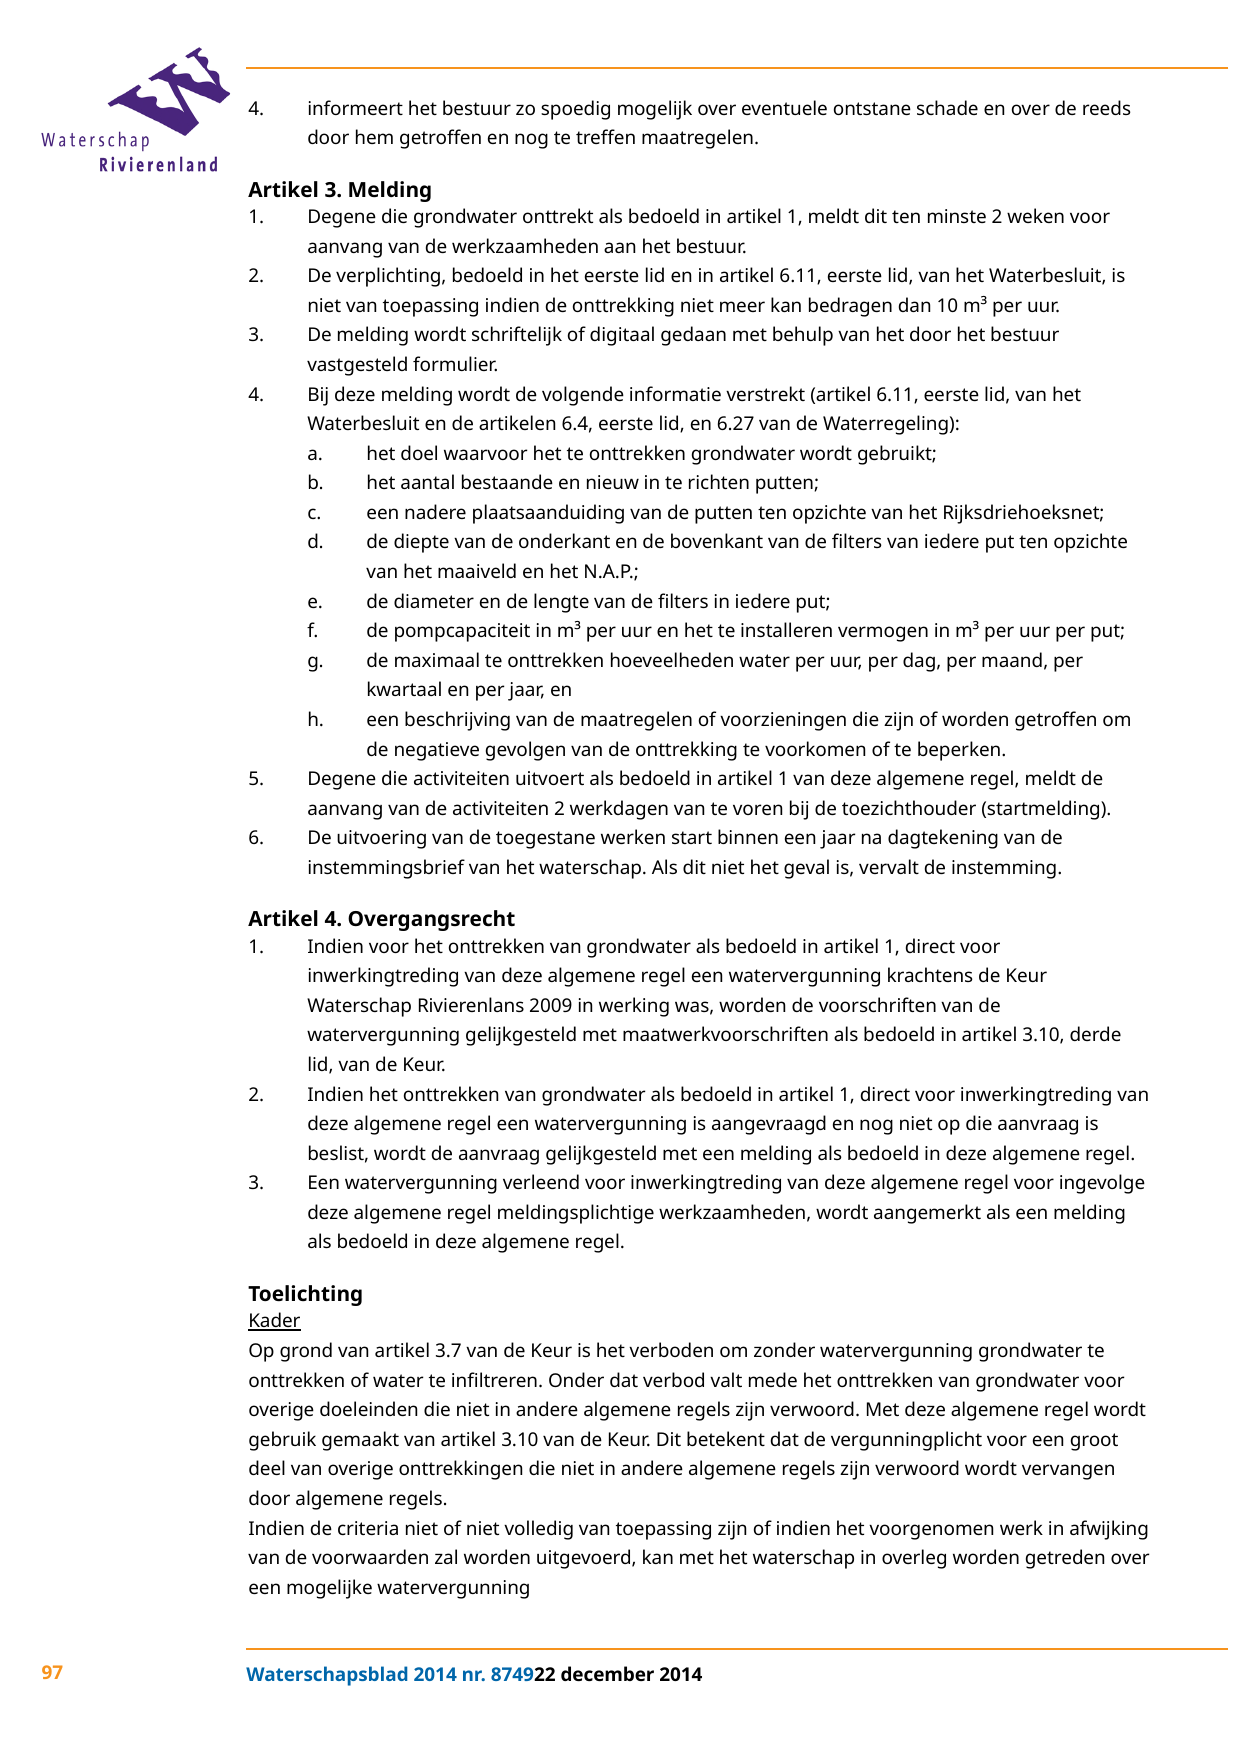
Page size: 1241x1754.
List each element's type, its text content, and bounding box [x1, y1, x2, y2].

list Degene die grondwater onttrekt als bedoeld in artikel 1, meldt dit ten minste 2 weken voor aanvang van de werkzaamheden aan het bestuur. [248, 203, 1152, 258]
list De verplichting, bedoeld in het eerste lid en in artikel 6.11, eerste lid, van het Waterbesluit, is niet van toepassing indien de onttrekking niet meer kan bedragen dan 10 m³ per uur. [248, 262, 1152, 318]
list informeert het bestuur zo spoedig mogelijk over eventuele ontstane schade en over de reeds door hem getroffen en nog te treffen maatregelen. [248, 95, 1152, 150]
list het doel waarvoor het te onttrekken grondwater wordt gebruikt; [307, 440, 1152, 466]
list Indien het onttrekken van grondwater als bedoeld in artikel 1, direct voor inwerkingtreding van deze algemene regel een watervergunning is aangevraagd en nog niet op die aanvraag is beslist, wordt de aanvraag gelijkgesteld met een melding als bedoeld in deze algemene regel. [248, 1081, 1152, 1166]
text Kader [248, 1308, 1152, 1333]
text Artikel 4. Overgangsrecht [248, 904, 1152, 933]
list de diepte van de onderkant en de bovenkant van de filters van iedere put ten opzichte van het maaiveld en het N.A.P.; [307, 529, 1152, 584]
list Bij deze melding wordt de volgende informatie verstrekt (artikel 6.11, eerste lid, van het Waterbesluit en de artikelen 6.4, eerste lid, en 6.27 van de Waterregeling): [248, 381, 1152, 436]
list Degene die activiteiten uitvoert als bedoeld in artikel 1 van deze algemene regel, meldt de aanvang van de activiteiten 2 werkdagen van te voren bij de toezichthouder (startmelding). [248, 765, 1152, 821]
list De uitvoering van de toegestane werken start binnen een jaar na dagtekening van de instemmingsbrief van het waterschap. Als dit niet het geval is, vervalt de instemming. [248, 824, 1152, 880]
picture [41, 47, 231, 172]
list de diameter en de lengte van de filters in iedere put; [307, 588, 1152, 613]
list De melding wordt schriftelijk of digitaal gedaan met behulp van het door het bestuur vastgesteld formulier. [248, 322, 1152, 377]
text Artikel 3. Melding [248, 175, 1152, 203]
list een beschrijving van de maatregelen of voorzieningen die zijn of worden getroffen om de negatieve gevolgen van de onttrekking te voorkomen of te beperken. [307, 706, 1152, 761]
list de maximaal te onttrekken hoeveelheden water per uur, per dag, per maand, per kwartaal en per jaar, en [307, 647, 1152, 702]
text Op grond van artikel 3.7 van de Keur is het verboden om zonder watervergunning grondwater te onttrekken of water te infiltreren. Onder dat verbod valt mede het onttrekken van grondwater voor overige doeleinden die niet in andere algemene regels zijn verwoord. Met deze algemene regel wordt gebruik gemaakt van artikel 3.10 van de Keur. Dit betekent dat de vergunningplicht voor een groot deel van overige onttrekkingen die niet in andere algemene regels zijn verwoord wordt vervangen door algemene regels. [248, 1337, 1152, 1511]
list het aantal bestaande en nieuw in te richten putten; [307, 469, 1152, 495]
list een nadere plaatsaanduiding van de putten ten opzichte van het Rijksdriehoeksnet; [307, 499, 1152, 525]
text Toelichting [248, 1279, 1152, 1308]
list de pompcapaciteit in m³ per uur en het te installeren vermogen in m³ per uur per put; [307, 617, 1152, 643]
text Indien de criteria niet of niet volledig van toepassing zijn of indien het voorgenomen werk in afwijking van de voorwaarden zal worden uitgevoerd, kan met het waterschap in overleg worden getreden over een mogelijke watervergunning [248, 1515, 1152, 1599]
list Een watervergunning verleend voor inwerkingtreding van deze algemene regel voor ingevolge deze algemene regel meldingsplichtige werkzaamheden, wordt aangemerkt als een melding als bedoeld in deze algemene regel. [248, 1169, 1152, 1254]
list Indien voor het onttrekken van grondwater als bedoeld in artikel 1, direct voor inwerkingtreding van deze algemene regel een watervergunning krachtens de Keur Waterschap Rivierenlans 2009 in werking was, worden de voorschriften van de watervergunning gelijkgesteld met maatwerkvoorschriften als bedoeld in artikel 3.10, derde lid, van de Keur. [248, 933, 1152, 1077]
